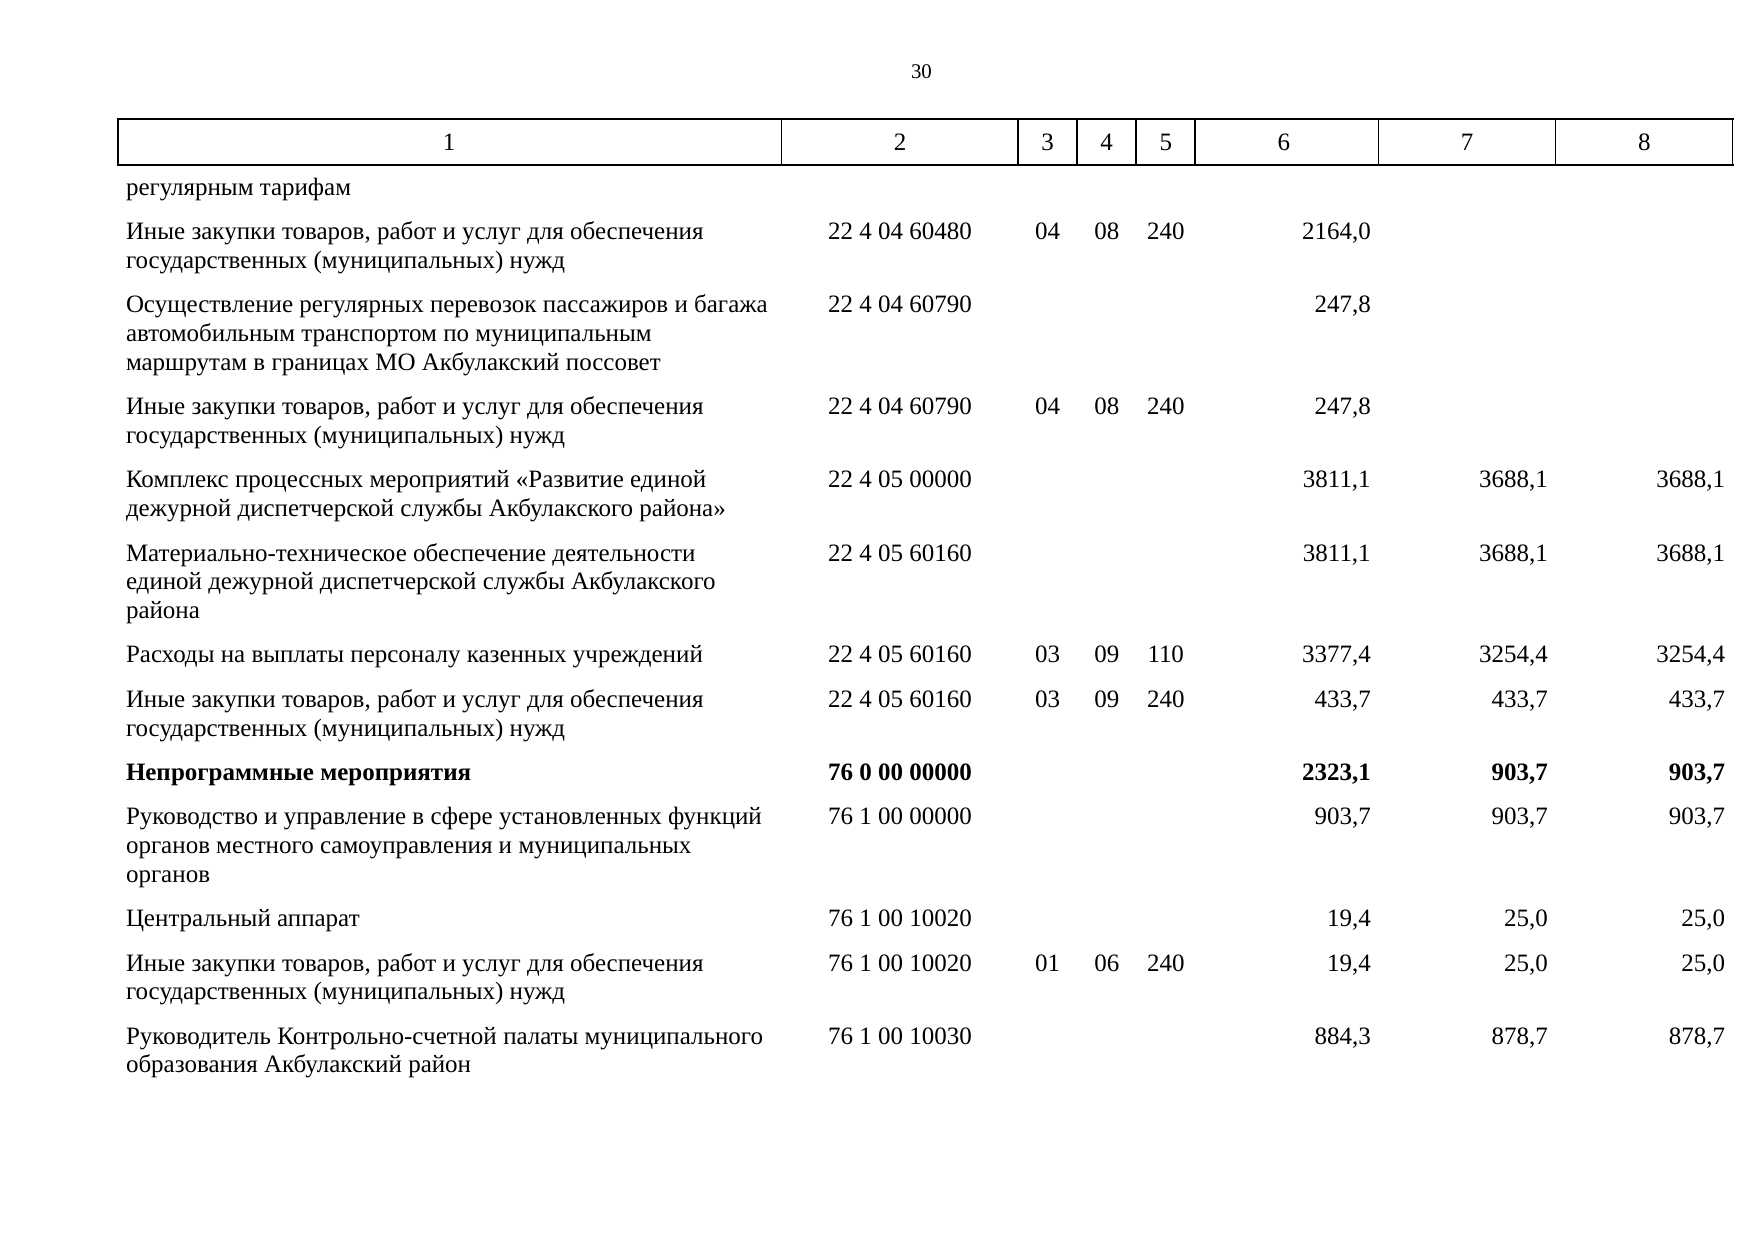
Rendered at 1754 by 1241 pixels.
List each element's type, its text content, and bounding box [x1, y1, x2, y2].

table_cell 433,7 [1378, 676, 1555, 749]
table_cell [1136, 530, 1195, 632]
table_cell 3688,1 [1378, 457, 1555, 530]
table_cell 22 4 04 60790 [782, 384, 1018, 457]
table_header 5 [1144, 128, 1187, 156]
table_header 6 [1203, 128, 1364, 156]
table_cell 19,4 [1195, 940, 1378, 1013]
table_cell [1077, 895, 1136, 940]
table_cell 22 4 04 60790 [782, 282, 1018, 383]
table_cell 3688,1 [1555, 457, 1733, 530]
table_cell 09 [1077, 632, 1136, 676]
table_cell Иные закупки товаров, работ и услуг для обеспечения государственных (муниципальных) нужд [118, 676, 782, 749]
table_cell Осуществление регулярных перевозок пассажиров и багажа автомобильным транспортом по муниципальным маршрутам в границах МО Акбулакский поссовет [118, 282, 782, 383]
table_cell Комплекс процессных мероприятий «Развитие единой дежурной диспетчерской службы Акбулакского района» [118, 457, 782, 530]
table_cell [1077, 282, 1136, 383]
table_header [1379, 120, 1555, 164]
table_cell 06 [1077, 940, 1136, 1013]
table_header [782, 120, 1017, 164]
table_cell 3254,4 [1378, 632, 1555, 676]
table_cell [1018, 749, 1077, 793]
table_cell [1136, 895, 1195, 940]
table_cell 878,7 [1555, 1013, 1733, 1086]
table_cell регулярным тарифам [118, 166, 782, 208]
table_cell [1136, 282, 1195, 383]
table_cell 247,8 [1195, 282, 1378, 383]
table_header [1196, 120, 1378, 164]
table_cell [1378, 282, 1555, 383]
table_cell 3811,1 [1195, 530, 1378, 632]
table_cell 884,3 [1195, 1013, 1378, 1086]
table_cell 22 4 05 60160 [782, 676, 1018, 749]
table_cell Центральный аппарат [118, 895, 782, 940]
table_cell [1077, 530, 1136, 632]
table_cell 2323,1 [1195, 749, 1378, 793]
table_cell 08 [1077, 209, 1136, 282]
table_cell 3377,4 [1195, 632, 1378, 676]
table_cell 25,0 [1555, 895, 1733, 940]
table_cell [1018, 1013, 1077, 1086]
table_header [1019, 120, 1076, 164]
table_header [1078, 120, 1135, 164]
table_cell 25,0 [1378, 895, 1555, 940]
table_cell [1018, 895, 1077, 940]
table_cell Расходы на выплаты персоналу казенных учреждений [118, 632, 782, 676]
table_cell 3688,1 [1555, 530, 1733, 632]
table_cell Руководство и управление в сфере установленных функций органов местного самоуправления и муниципальных органов [118, 794, 782, 895]
table_cell 19,4 [1195, 895, 1378, 940]
table_cell 110 [1136, 632, 1195, 676]
table_cell [1136, 166, 1195, 208]
table_cell 04 [1018, 384, 1077, 457]
table_cell [1378, 166, 1555, 208]
table_cell 3811,1 [1195, 457, 1378, 530]
table_header 3 [1026, 128, 1069, 156]
table_cell Иные закупки товаров, работ и услуг для обеспечения государственных (муниципальных) нужд [118, 384, 782, 457]
table_cell Иные закупки товаров, работ и услуг для обеспечения государственных (муниципальных) нужд [118, 940, 782, 1013]
table_cell 3688,1 [1378, 530, 1555, 632]
table_cell Непрограммные мероприятия [118, 749, 782, 793]
table_header 7 [1386, 128, 1548, 156]
table_cell [1136, 794, 1195, 895]
table_cell [1378, 209, 1555, 282]
table_cell [1018, 166, 1077, 208]
table_cell 25,0 [1555, 940, 1733, 1013]
table_cell 22 4 05 00000 [782, 457, 1018, 530]
table_cell 03 [1018, 632, 1077, 676]
table_cell 2164,0 [1195, 209, 1378, 282]
table_cell 903,7 [1378, 794, 1555, 895]
table_cell [1136, 457, 1195, 530]
table_cell [1555, 209, 1733, 282]
table_cell 22 4 05 60160 [782, 632, 1018, 676]
table_cell [1018, 282, 1077, 383]
table_cell Иные закупки товаров, работ и услуг для обеспечения государственных (муниципальных) нужд [118, 209, 782, 282]
table_cell 433,7 [1195, 676, 1378, 749]
table_header 4 [1085, 128, 1128, 156]
table_cell [1077, 1013, 1136, 1086]
table_cell 903,7 [1555, 749, 1733, 793]
table_cell Руководитель Контрольно-счетной палаты муниципального образования Акбулакский район [118, 1013, 782, 1086]
table_cell 76 0 00 00000 [782, 749, 1018, 793]
table_cell [1077, 457, 1136, 530]
table_cell [1378, 384, 1555, 457]
table_cell [1077, 166, 1136, 208]
table_header 1 [126, 128, 772, 156]
table_cell 76 1 00 00000 [782, 794, 1018, 895]
table_header 8 [1563, 128, 1725, 156]
table_header 2 [790, 128, 1010, 156]
table_cell [1077, 749, 1136, 793]
table_cell 08 [1077, 384, 1136, 457]
table_cell 76 1 00 10030 [782, 1013, 1018, 1086]
table_cell [1195, 166, 1378, 208]
table_cell [1077, 794, 1136, 895]
table_cell 433,7 [1555, 676, 1733, 749]
table_cell 22 4 04 60480 [782, 209, 1018, 282]
table_cell [1136, 1013, 1195, 1086]
table_cell 09 [1077, 676, 1136, 749]
table_cell [1555, 166, 1733, 208]
table_header [119, 120, 781, 164]
table_cell 76 1 00 10020 [782, 895, 1018, 940]
table_cell [1018, 457, 1077, 530]
table_cell 22 4 05 60160 [782, 530, 1018, 632]
table_cell 04 [1018, 209, 1077, 282]
table_header [1137, 120, 1194, 164]
table_cell [1555, 282, 1733, 383]
table_cell 903,7 [1195, 794, 1378, 895]
table_cell 878,7 [1378, 1013, 1555, 1086]
table_cell [1018, 530, 1077, 632]
table_cell 25,0 [1378, 940, 1555, 1013]
table_cell 240 [1136, 940, 1195, 1013]
table_cell [1018, 794, 1077, 895]
table_cell Материально-техническое обеспечение деятельности единой дежурной диспетчерской службы Акбулакского района [118, 530, 782, 632]
table_cell 247,8 [1195, 384, 1378, 457]
table_cell [1136, 749, 1195, 793]
table_cell 240 [1136, 209, 1195, 282]
table_cell 240 [1136, 676, 1195, 749]
table_header [1556, 120, 1732, 164]
table_cell 240 [1136, 384, 1195, 457]
table_cell 3254,4 [1555, 632, 1733, 676]
table_cell [782, 166, 1018, 208]
table_cell 903,7 [1555, 794, 1733, 895]
table_cell 01 [1018, 940, 1077, 1013]
table_cell 76 1 00 10020 [782, 940, 1018, 1013]
table_cell 03 [1018, 676, 1077, 749]
table_cell 903,7 [1378, 749, 1555, 793]
table_cell [1555, 384, 1733, 457]
